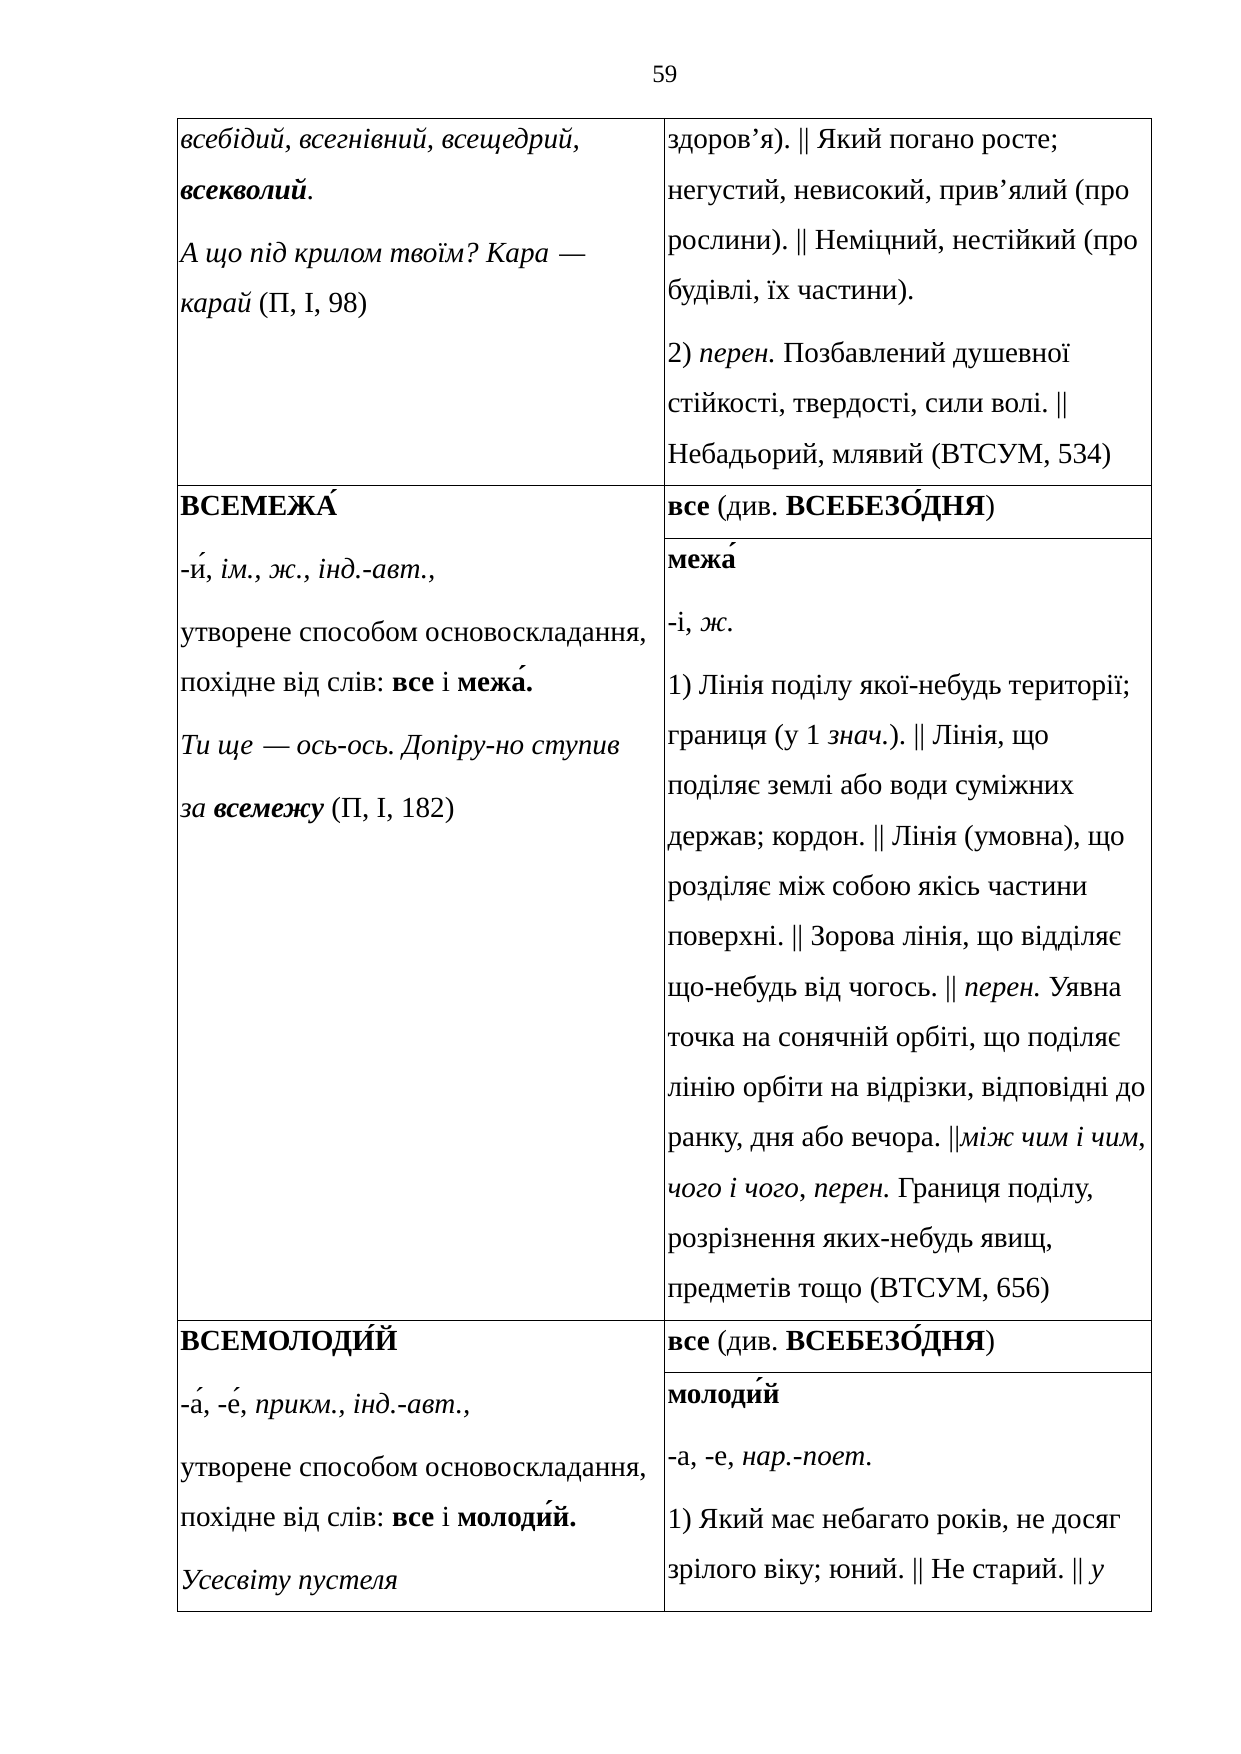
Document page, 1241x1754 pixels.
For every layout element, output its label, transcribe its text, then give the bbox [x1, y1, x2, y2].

table_cell все (див. ВСЕБЕЗО́ДНЯ) [665, 486, 1151, 538]
table_cell ВСЕМОЛОДИ́Й -а́, -е́, прикм., інд.-авт., утворене способом основоскладання, похідне від слів: все і молоди́й. Усесвіту пустеля [178, 1321, 664, 1611]
table_cell все (див. ВСЕБЕЗО́ДНЯ) [665, 1321, 1151, 1372]
table_cell межа́ -і, ж. 1) Лінія поділу якої-небудь території; границя (у 1 знач.). || Лінія, що поділяє землі або води суміжних держав; кордон. || Лінія (умовна), що розділяє між собою якісь частини поверхні. || Зорова лінія, що відділяє що-небудь від чогось. || перен. Уявна точка на сонячній орбіті, що поділяє лінію орбіти на відрізки, відповідні до ранку, дня або вечора. ||між чим і чим, чого і чого, перен. Границя поділу, розрізнення яких-небудь явищ, предметів тощо (ВТСУМ, 656) [665, 539, 1151, 1319]
table_cell здоров’я). || Який погано росте; негустий, невисокий, прив’ялий (про рослини). || Неміцний, нестійкий (про будівлі, їх частини). 2) перен. Позбавлений душевної стійкості, твердості, сили волі. || Небадьорий, млявий (ВТСУМ, 534) [665, 119, 1151, 485]
table_cell всебідий, всегнівний, всещедрий, всекволий. А що під крилом твоїм? Кара — карай (П, І, 98) [178, 119, 664, 485]
table_cell ВСЕМЕЖА́ -и́, ім., ж., інд.-авт., утворене способом основоскладання, похідне від слів: все і межа́. Ти ще — ось-ось. Допіру-но ступив за всемежу (П, І, 182) [178, 486, 664, 1319]
table_cell молоди́й -а, -е, нар.-поет. 1) Який має небагато років, не досяг зрілого віку; юний. || Не старий. || у [665, 1373, 1151, 1611]
